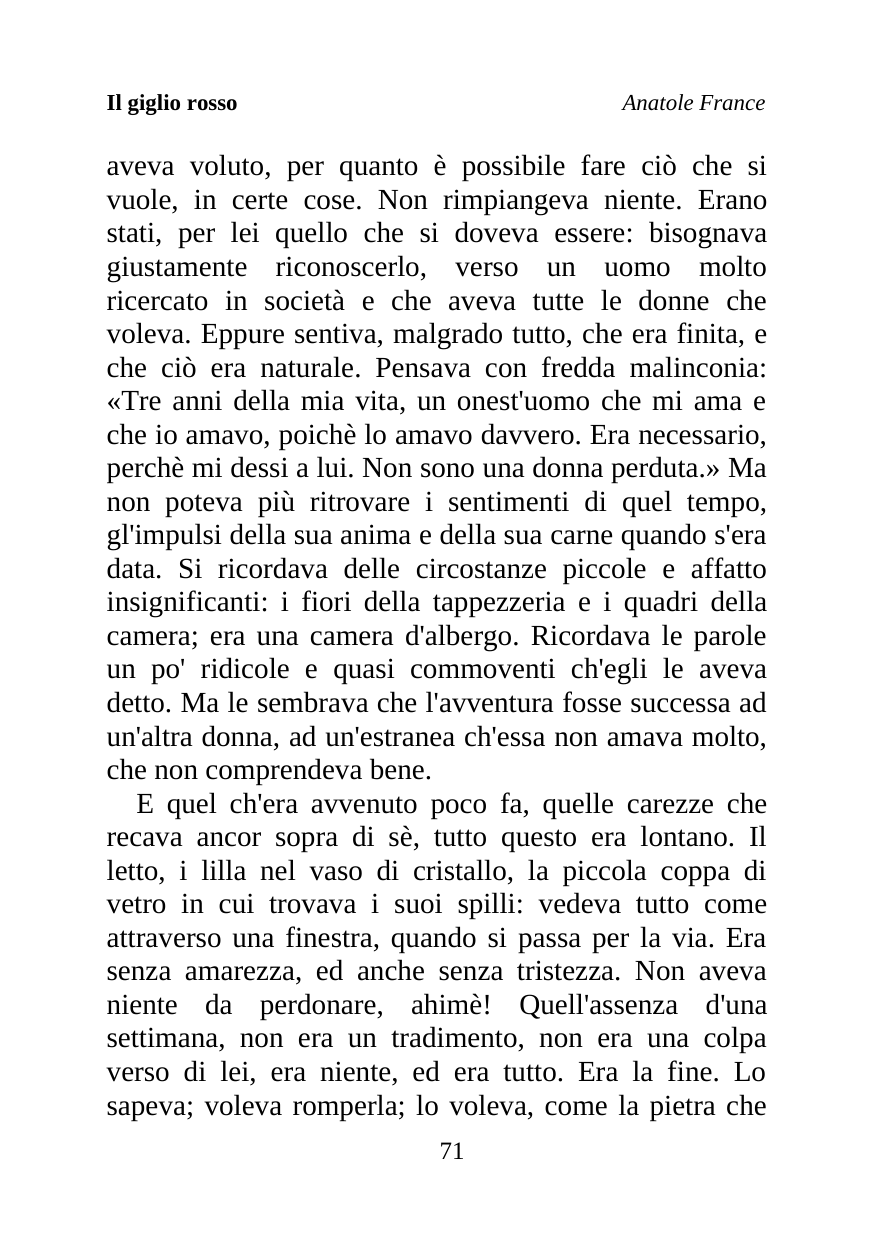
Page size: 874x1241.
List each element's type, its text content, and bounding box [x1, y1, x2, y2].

text aveva voluto, per quanto è possibile fare ciò che si vuole, in certe cose. Non rimpiangeva niente. Erano stati, per lei quello che si doveva essere: bisognava giustamente riconoscerlo, verso un uomo molto ricercato in società e che aveva tutte le donne che voleva. Eppure sentiva, malgrado tutto, che era finita, e che ciò era naturale. Pensava con fredda malinconia: «Tre anni della mia vita, un onest'uomo che mi ama e che io amavo, poichè lo amavo davvero. Era necessario, perchè mi dessi a lui. Non sono una donna perduta.» Ma non poteva più ritrovare i sentimenti di quel tempo, gl'impulsi della sua anima e della sua carne quando s'era data. Si ricordava delle circostanze piccole e affatto insignificanti: i fiori della tappezzeria e i quadri della camera; era una camera d'albergo. Ricordava le parole un po' ridicole e quasi commoventi ch'egli le aveva detto. Ma le sembrava che l'avventura fosse successa ad un'altra donna, ad un'estranea ch'essa non amava molto, che non comprendeva bene. [106, 148, 768, 786]
text E quel ch'era avvenuto poco fa, quelle carezze che recava ancor sopra di sè, tutto questo era lontano. Il letto, i lilla nel vaso di cristallo, la piccola coppa di vetro in cui trovava i suoi spilli: vedeva tutto come attraverso una finestra, quando si passa per la via. Era senza amarezza, ed anche senza tristezza. Non aveva niente da perdonare, ahimè! Quell'assenza d'una settimana, non era un tradimento, non era una colpa verso di lei, era niente, ed era tutto. Era la fine. Lo sapeva; voleva romperla; lo voleva, come la pietra che [106, 786, 768, 1121]
